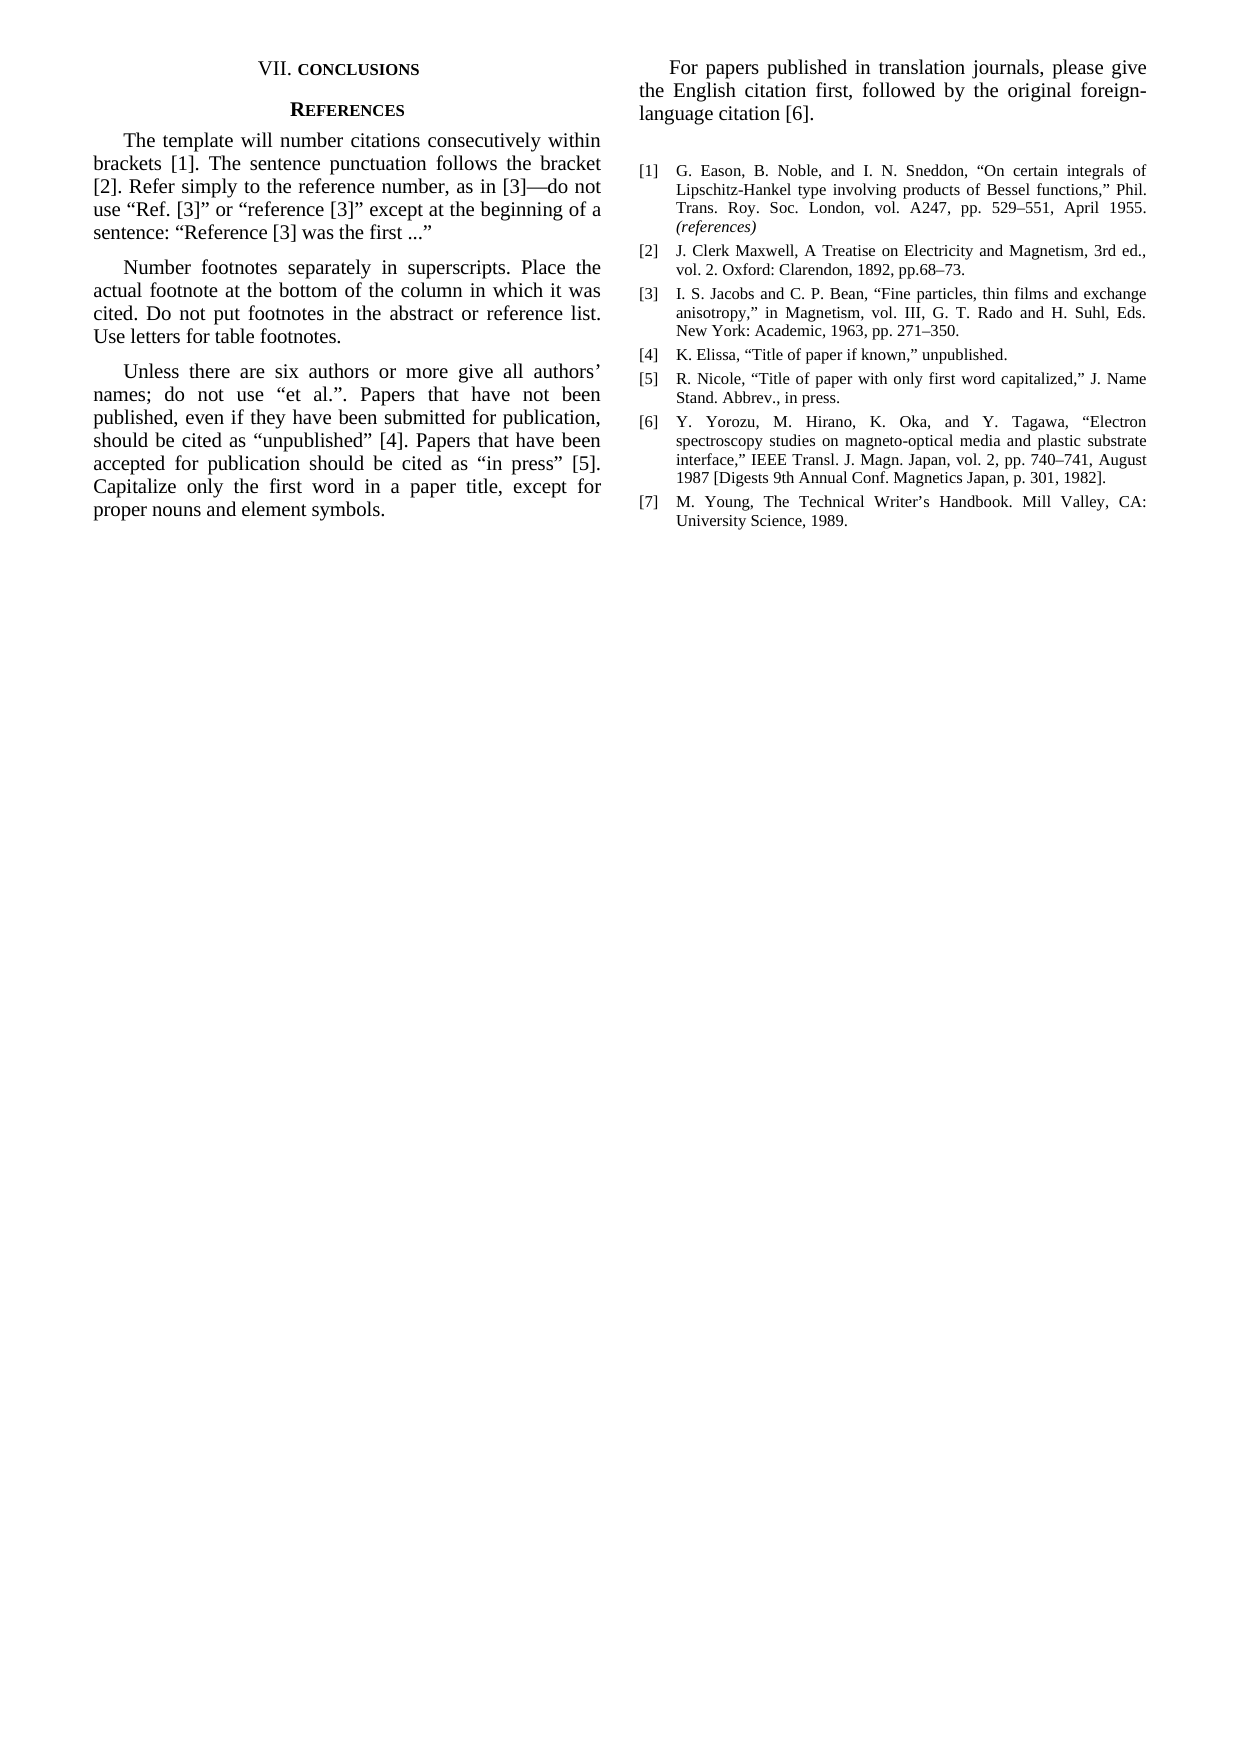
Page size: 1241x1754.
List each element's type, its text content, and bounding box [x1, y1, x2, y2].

subtitle References [93, 97, 601, 121]
text Unless there are six authors or more give all authors’ names; do not use “et al.”. Papers that have not been published, even if they have been submitted for publication, should be cited as “unpublished” [4]. Papers that have been accepted for publication should be cited as “in press” [5]. Capitalize only the first word in a paper title, except for proper nouns and element symbols. [93, 360, 601, 521]
list G. Eason, B. Noble, and I. N. Sneddon, “On certain integrals of Lipschitz-Hankel type involving products of Bessel functions,” Phil. Trans. Roy. Soc. London, vol. A247, pp. 529–551, April 1955. (references) [639, 161, 1147, 236]
list I. S. Jacobs and C. P. Bean, “Fine particles, thin films and exchange anisotropy,” in Magnetism, vol. III, G. T. Rado and H. Suhl, Eds. New York: Academic, 1963, pp. 271–350. [639, 284, 1147, 341]
text The template will number citations consecutively within brackets [1]. The sentence punctuation follows the bracket [2]. Refer simply to the reference number, as in [3]—do not use “Ref. [3]” or “reference [3]” except at the beginning of a sentence: “Reference [3] was the first ...” [93, 129, 601, 244]
text Number footnotes separately in superscripts. Place the actual footnote at the bottom of the column in which it was cited. Do not put footnotes in the abstract or reference list. Use letters for table footnotes. [93, 256, 601, 348]
subtitle conclusions [93, 56, 601, 80]
text For papers published in translation journals, please give the English citation first, followed by the original foreign-language citation [6]. [639, 56, 1147, 125]
list Y. Yorozu, M. Hirano, K. Oka, and Y. Tagawa, “Electron spectroscopy studies on magneto-optical media and plastic substrate interface,” IEEE Transl. J. Magn. Japan, vol. 2, pp. 740–741, August 1987 [Digests 9th Annual Conf. Magnetics Japan, p. 301, 1982]. [639, 412, 1147, 487]
list K. Elissa, “Title of paper if known,” unpublished. [639, 346, 1147, 364]
list R. Nicole, “Title of paper with only first word capitalized,” J. Name Stand. Abbrev., in press. [639, 370, 1147, 407]
list J. Clerk Maxwell, A Treatise on Electricity and Magnetism, 3rd ed., vol. 2. Oxford: Clarendon, 1892, pp.68–73. [639, 242, 1147, 279]
list M. Young, The Technical Writer’s Handbook. Mill Valley, CA: University Science, 1989. [639, 493, 1147, 530]
